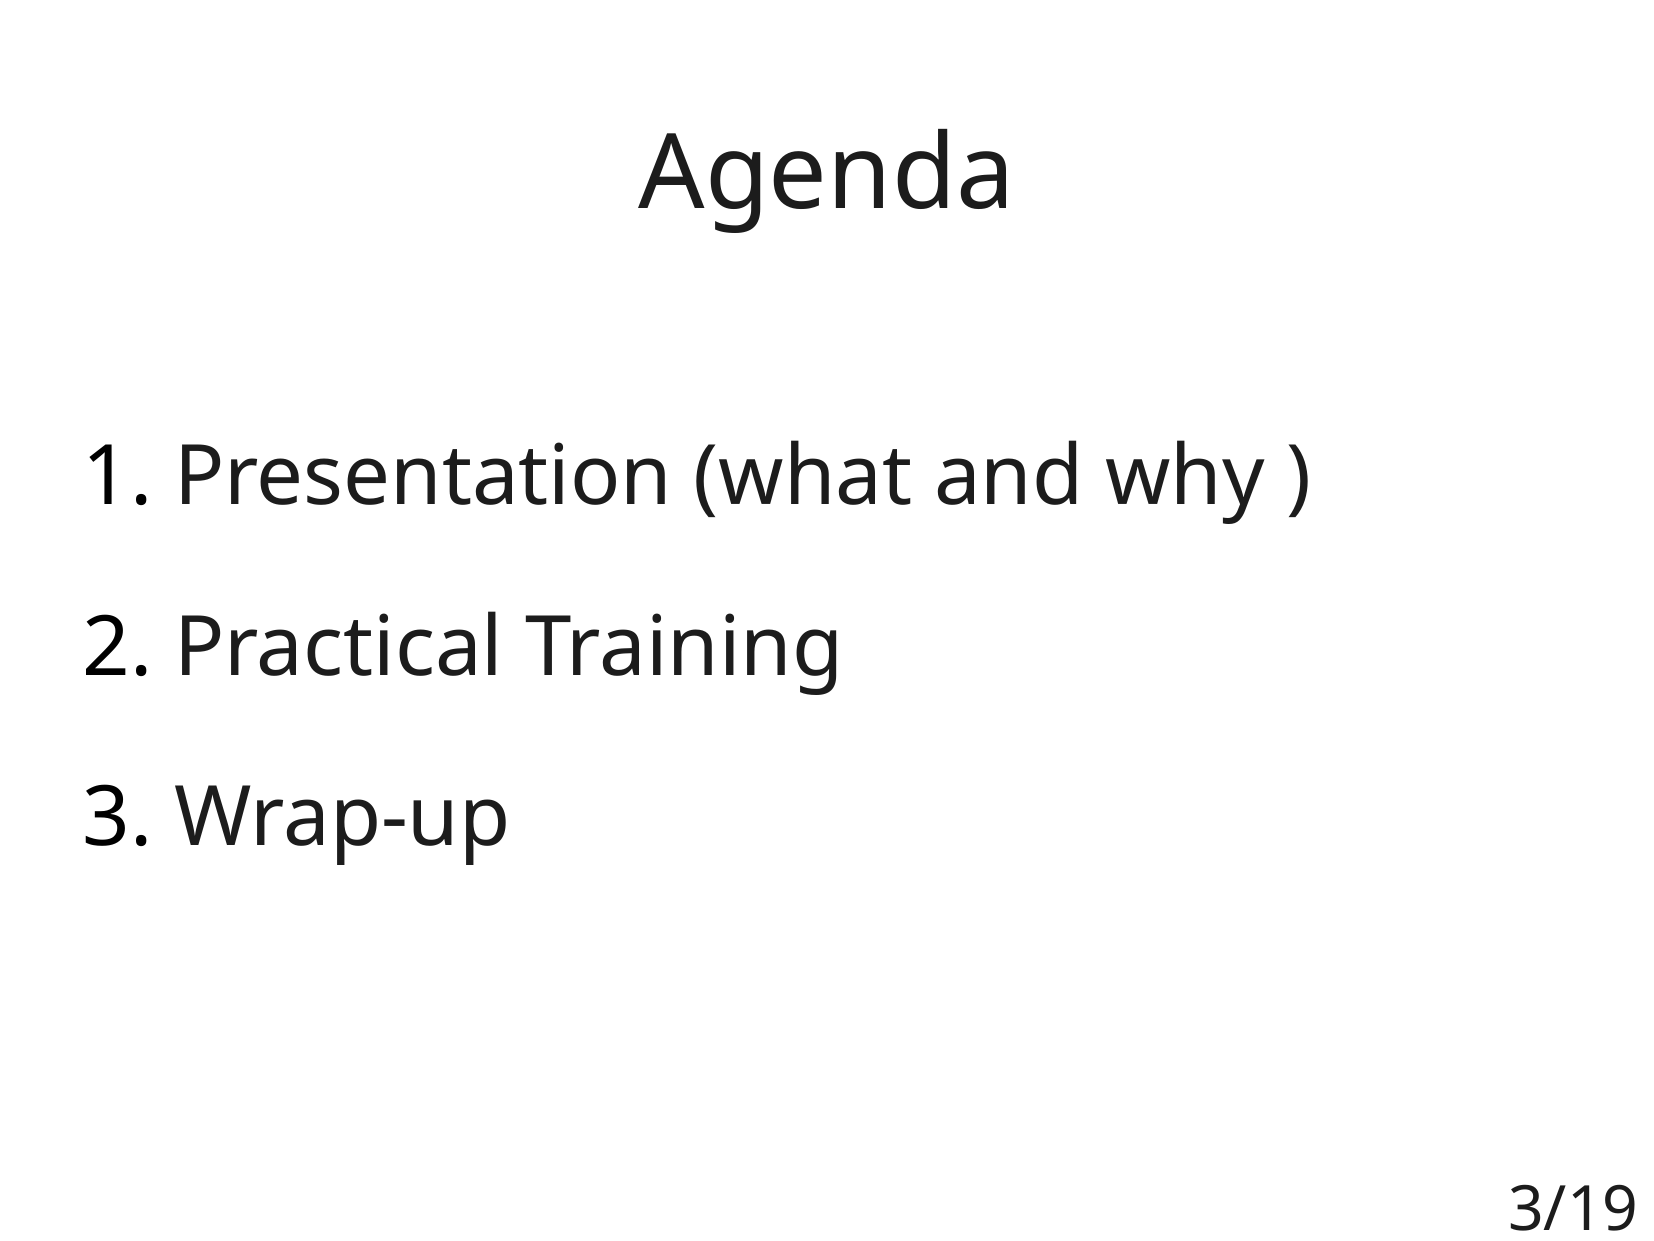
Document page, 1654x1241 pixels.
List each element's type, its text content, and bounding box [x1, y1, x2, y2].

title Agenda [82, 64, 1571, 272]
text_box <numer>/19 [1071, 1155, 1654, 1241]
subtitle Presentation (what and why ) Practical Training Wrap-up [82, 290, 1571, 1109]
